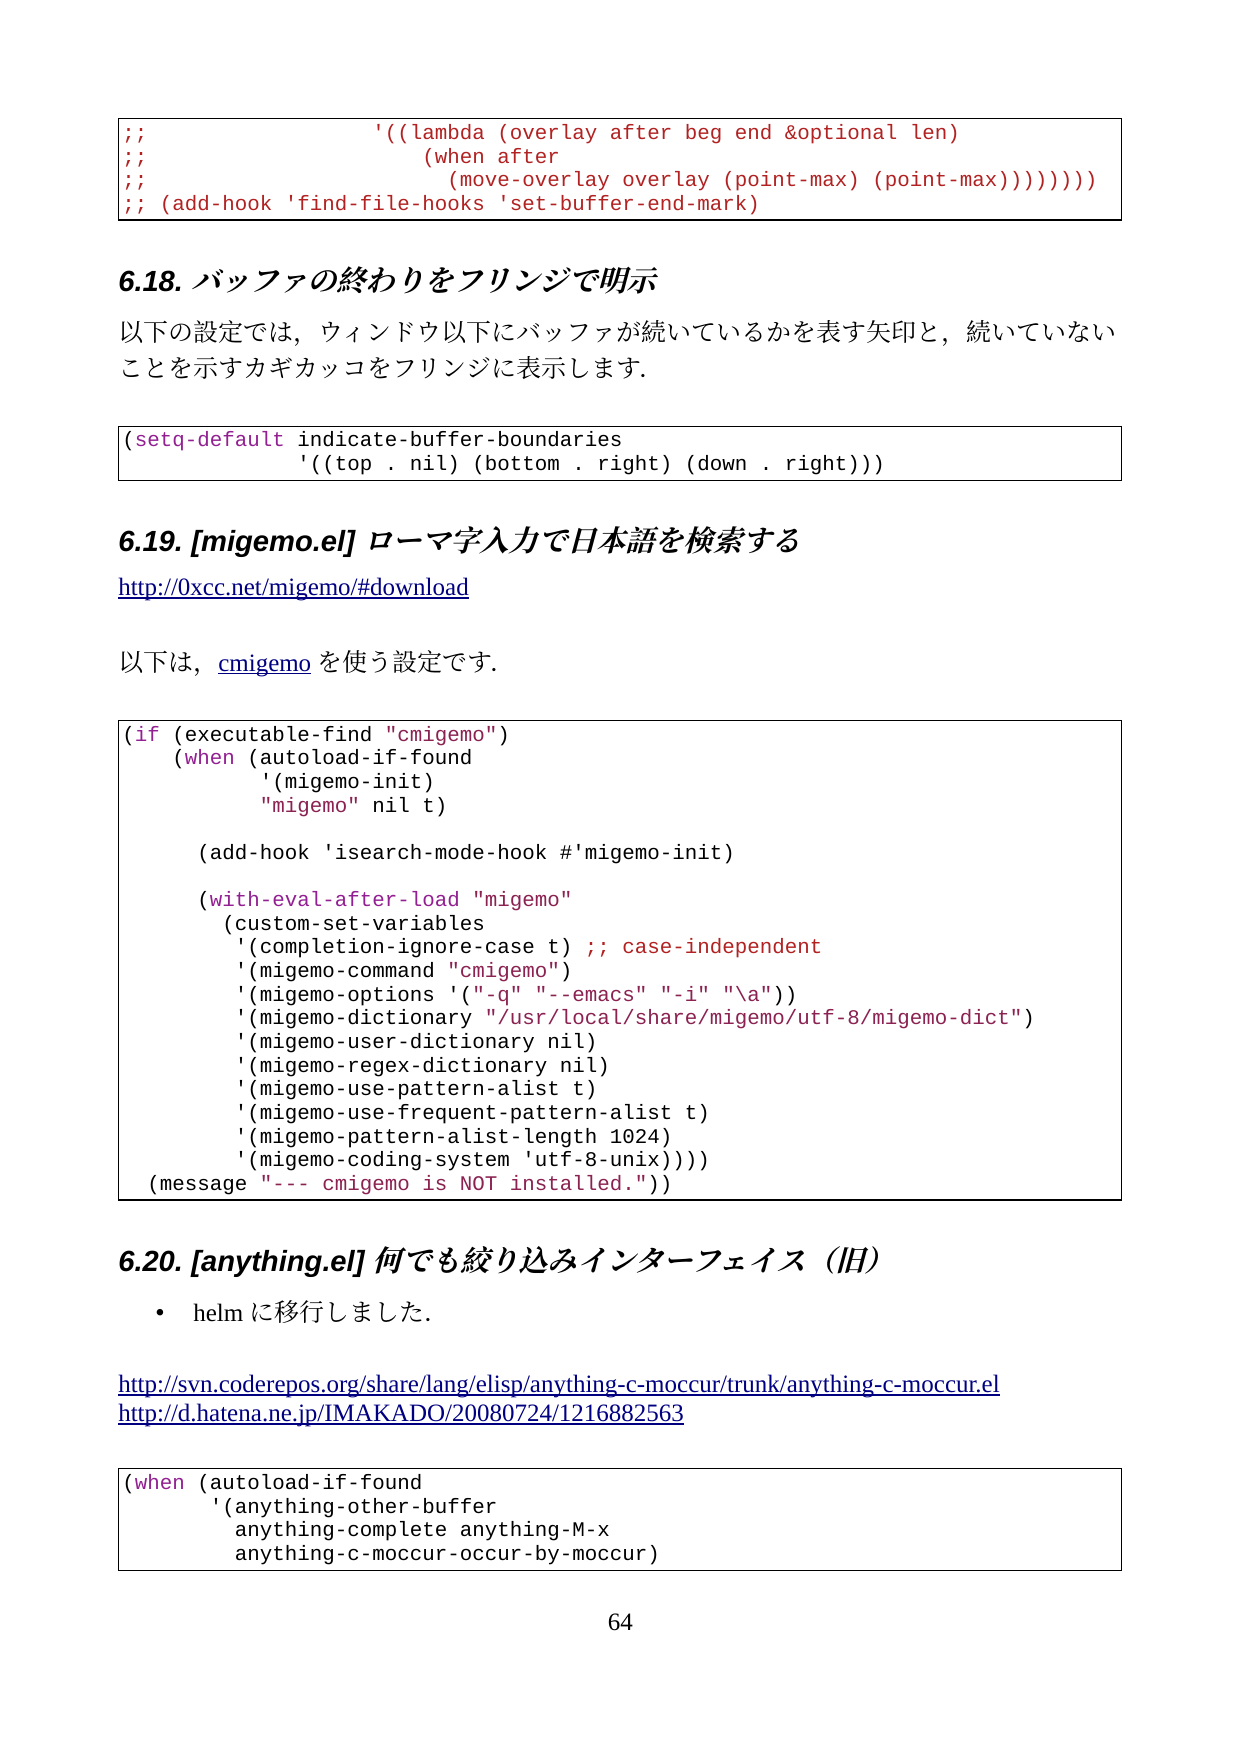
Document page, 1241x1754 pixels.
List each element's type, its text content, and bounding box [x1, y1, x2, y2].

text '(migemo-use-frequent-pattern-alist t) [119, 1098, 1121, 1122]
text anything-c-moccur-occur-by-moccur) [119, 1539, 1121, 1570]
text anything-complete anything-M-x [119, 1516, 1121, 1539]
text '(migemo-init) [119, 767, 1121, 791]
text '(anything-other-buffer [119, 1492, 1121, 1516]
text '(migemo-coding-system 'utf-8-unix)))) [119, 1145, 1121, 1169]
text ;; (when after [119, 142, 1121, 165]
text '(migemo-use-pattern-alist t) [119, 1074, 1121, 1098]
text ;; (add-hook 'find-file-hooks 'set-buffer-end-mark) [119, 189, 1121, 219]
text (message "--- cmigemo is NOT installed.")) [119, 1169, 1121, 1199]
text ;; '((lambda (overlay after beg end &optional len) [119, 119, 1121, 142]
text http://svn.coderepos.org/share/lang/elisp/anything-c-moccur/trunk/anything-c-moccur.el http://d.hatena.ne.jp/IMAKADO/20080724/1216882563 [118, 1369, 1122, 1456]
text '(migemo-dictionary "/usr/local/share/migemo/utf-8/migemo-dict") [119, 1003, 1121, 1027]
text 以下は，cmigemo を使う設定です． [118, 642, 1122, 707]
text ;; (move-overlay overlay (point-max) (point-max)))))))) [119, 165, 1121, 189]
text http://0xcc.net/migemo/#download [118, 572, 1122, 630]
text '(migemo-command "cmigemo") [119, 956, 1121, 980]
text "migemo" nil t) [119, 791, 1121, 814]
subtitle [migemo.el] ローマ字入力で日本語を検索する [118, 518, 1122, 560]
text (if (executable-find "cmigemo") [119, 721, 1121, 743]
text (add-hook 'isearch-mode-hook #'migemo-init) [119, 838, 1121, 862]
text (with-eval-after-load "migemo" [119, 885, 1121, 909]
text '(migemo-regex-dictionary nil) [119, 1051, 1121, 1074]
text '((top . nil) (bottom . right) (down . right))) [119, 449, 1121, 480]
subtitle [anything.el] 何でも絞り込みインターフェイス（旧） [118, 1238, 1122, 1280]
text '(migemo-options '("-q" "--emacs" "-i" "\a")) [119, 980, 1121, 1003]
text '(migemo-pattern-alist-length 1024) [119, 1122, 1121, 1145]
text '(completion-ignore-case t) ;; case-independent [119, 932, 1121, 956]
text (when (autoload-if-found [119, 743, 1121, 767]
text (when (autoload-if-found [119, 1469, 1121, 1492]
list helm に移行しました． [156, 1292, 1122, 1357]
text 以下の設定では，ウィンドウ以下にバッファが続いているかを表す矢印と，続いていないことを示すカギカッコをフリンジに表示します． [118, 312, 1122, 413]
text '(migemo-user-dictionary nil) [119, 1027, 1121, 1051]
text (setq-default indicate-buffer-boundaries [119, 427, 1121, 449]
subtitle バッファの終わりをフリンジで明示 [118, 258, 1122, 300]
text (custom-set-variables [119, 909, 1121, 932]
